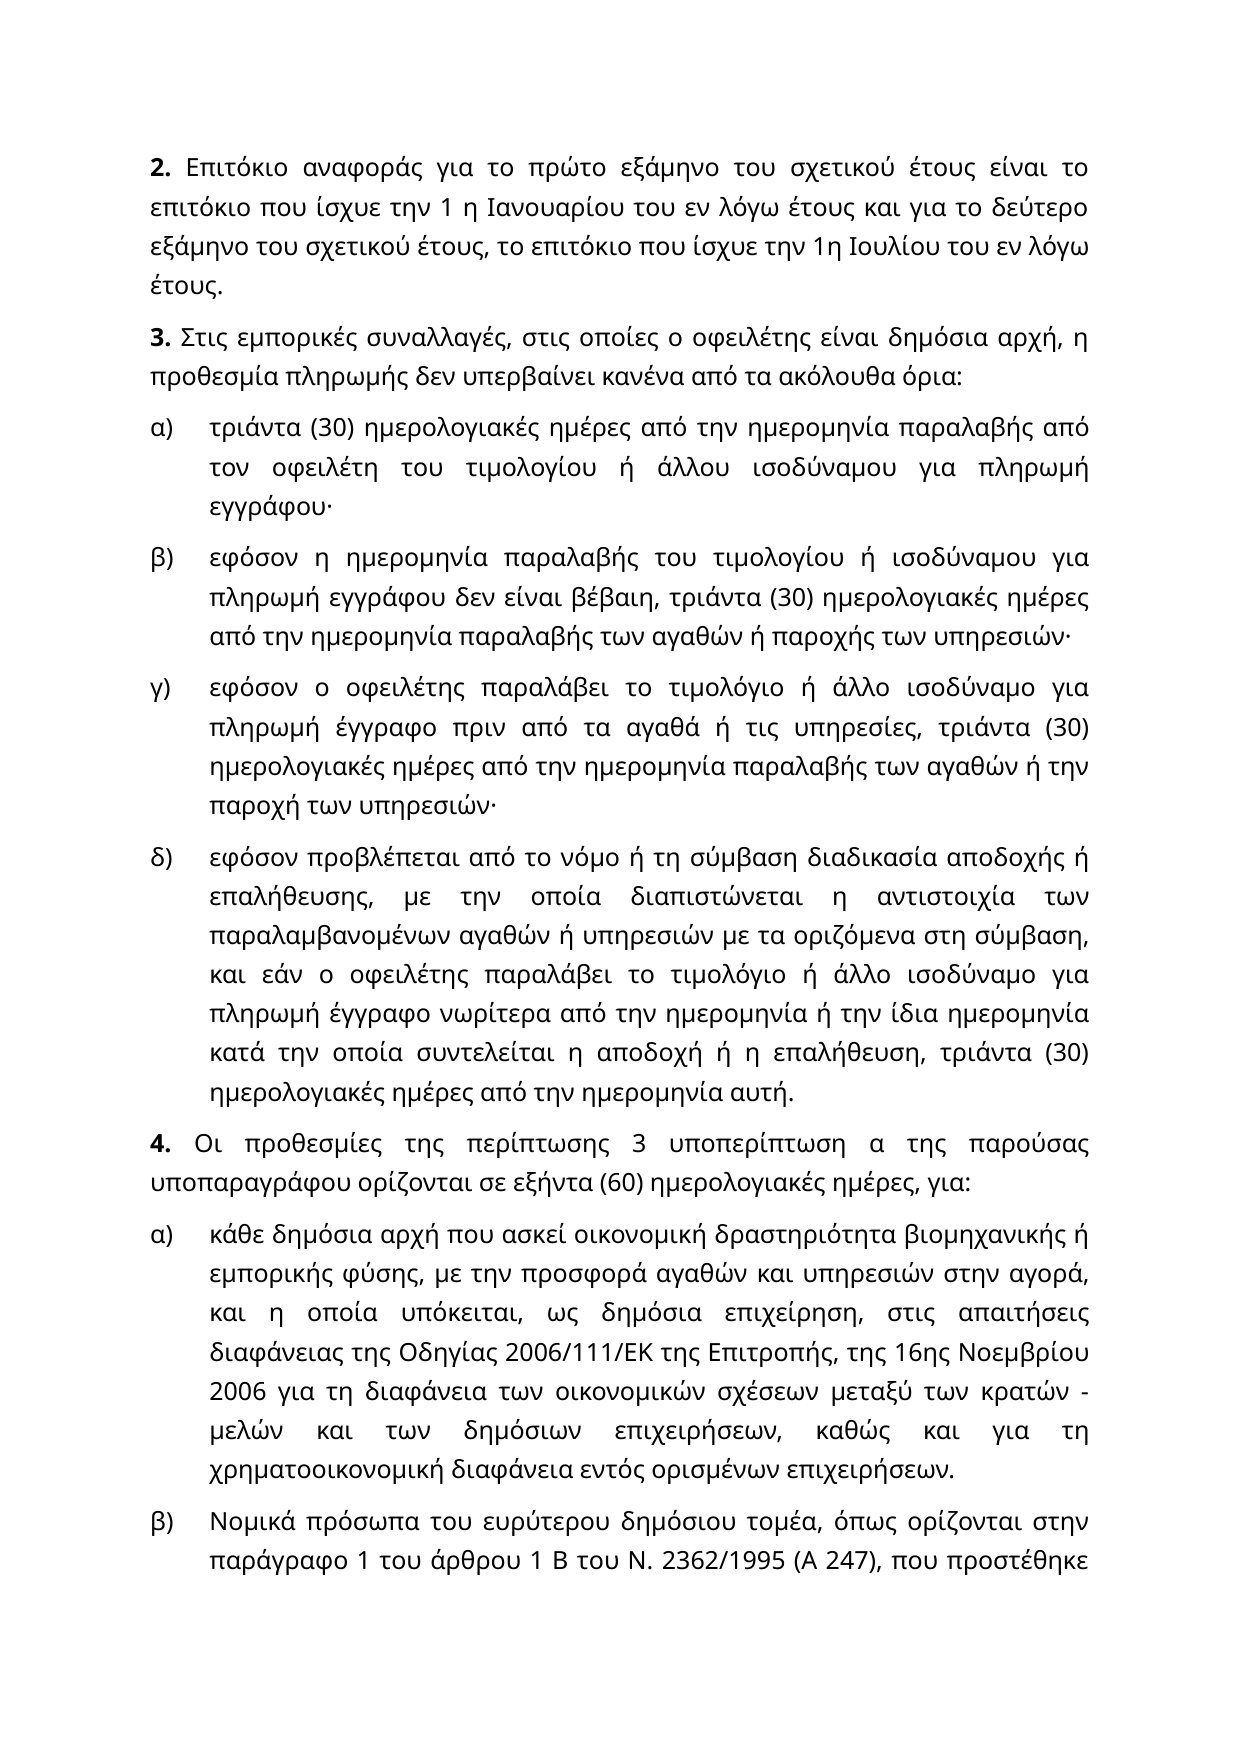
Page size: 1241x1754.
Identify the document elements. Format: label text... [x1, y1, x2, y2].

list α) κάθε δημόσια αρχή που ασκεί οικονομική δραστηριότητα βιομηχανικής ή εμπορικής φύσης, με την προσφορά αγαθών και υπηρεσιών στην αγορά, και η οποία υπόκειται, ως δημόσια επιχείρηση, στις απαιτήσεις διαφάνειας της Οδηγίας 2006/111/ΕΚ της Επιτροπής, της 16ης Νοεμβρίου 2006 για τη διαφάνεια των οικονομικών σχέσεων μεταξύ των κρατών - μελών και των δημόσιων επιχειρήσεων, καθώς και για τη χρηματοοικονομική διαφάνεια εντός ορισμένων επιχειρήσεων. [150, 1217, 1090, 1486]
text 2. Επιτόκιο αναφοράς για το πρώτο εξάμηνο του σχετικού έτους είναι το επιτόκιο που ίσχυε την 1 η Ιανουαρίου του εν λόγω έτους και για το δεύτερο εξάμηνο του σχετικού έτους, το επιτόκιο που ίσχυε την 1η Ιουλίου του εν λόγω έτους. [150, 150, 1090, 302]
list β) Νομικά πρόσωπα του ευρύτερου δημόσιου τομέα, όπως ορίζονται στην παράγραφο 1 του άρθρου 1 Β του Ν. 2362/1995 (Α 247), που προστέθηκε [150, 1503, 1090, 1577]
text 4. Οι προθεσμίες της περίπτωσης 3 υποπερίπτωση α της παρούσας υποπαραγράφου ορίζονται σε εξήντα (60) ημερολογιακές ημέρες, για: [150, 1126, 1090, 1199]
list β) εφόσον η ημερομηνία παραλαβής του τιμολογίου ή ισοδύναμου για πληρωμή εγγράφου δεν είναι βέβαιη, τριάντα (30) ημερολογιακές ημέρες από την ημερομηνία παραλαβής των αγαθών ή παροχής των υπηρεσιών· [150, 540, 1090, 652]
list α) τριάντα (30) ημερολογιακές ημέρες από την ημερομηνία παραλαβής από τον οφειλέτη του τιμολογίου ή άλλου ισοδύναμου για πληρωμή εγγράφου· [150, 410, 1090, 522]
list δ) εφόσον προβλέπεται από το νόμο ή τη σύμβαση διαδικασία αποδοχής ή επαλήθευσης, με την οποία διαπιστώνεται η αντιστοιχία των παραλαμβανομένων αγαθών ή υπηρεσιών με τα οριζόμενα στη σύμβαση, και εάν ο οφειλέτης παραλάβει το τιμολόγιο ή άλλο ισοδύναμο για πληρωμή έγγραφο νωρίτερα από την ημερομηνία ή την ίδια ημερομηνία κατά την οποία συντελείται η αποδοχή ή η επαλήθευση, τριάντα (30) ημερολογιακές ημέρες από την ημερομηνία αυτή. [150, 839, 1090, 1108]
list γ) εφόσον ο οφειλέτης παραλάβει το τιμολόγιο ή άλλο ισοδύναμο για πληρωμή έγγραφο πριν από τα αγαθά ή τις υπηρεσίες, τριάντα (30) ημερολογιακές ημέρες από την ημερομηνία παραλαβής των αγαθών ή την παροχή των υπηρεσιών· [150, 670, 1090, 822]
text 3. Στις εμπορικές συναλλαγές, στις οποίες ο οφειλέτης είναι δημόσια αρχή, η προθεσμία πληρωμής δεν υπερβαίνει κανένα από τα ακόλουθα όρια: [150, 319, 1090, 392]
